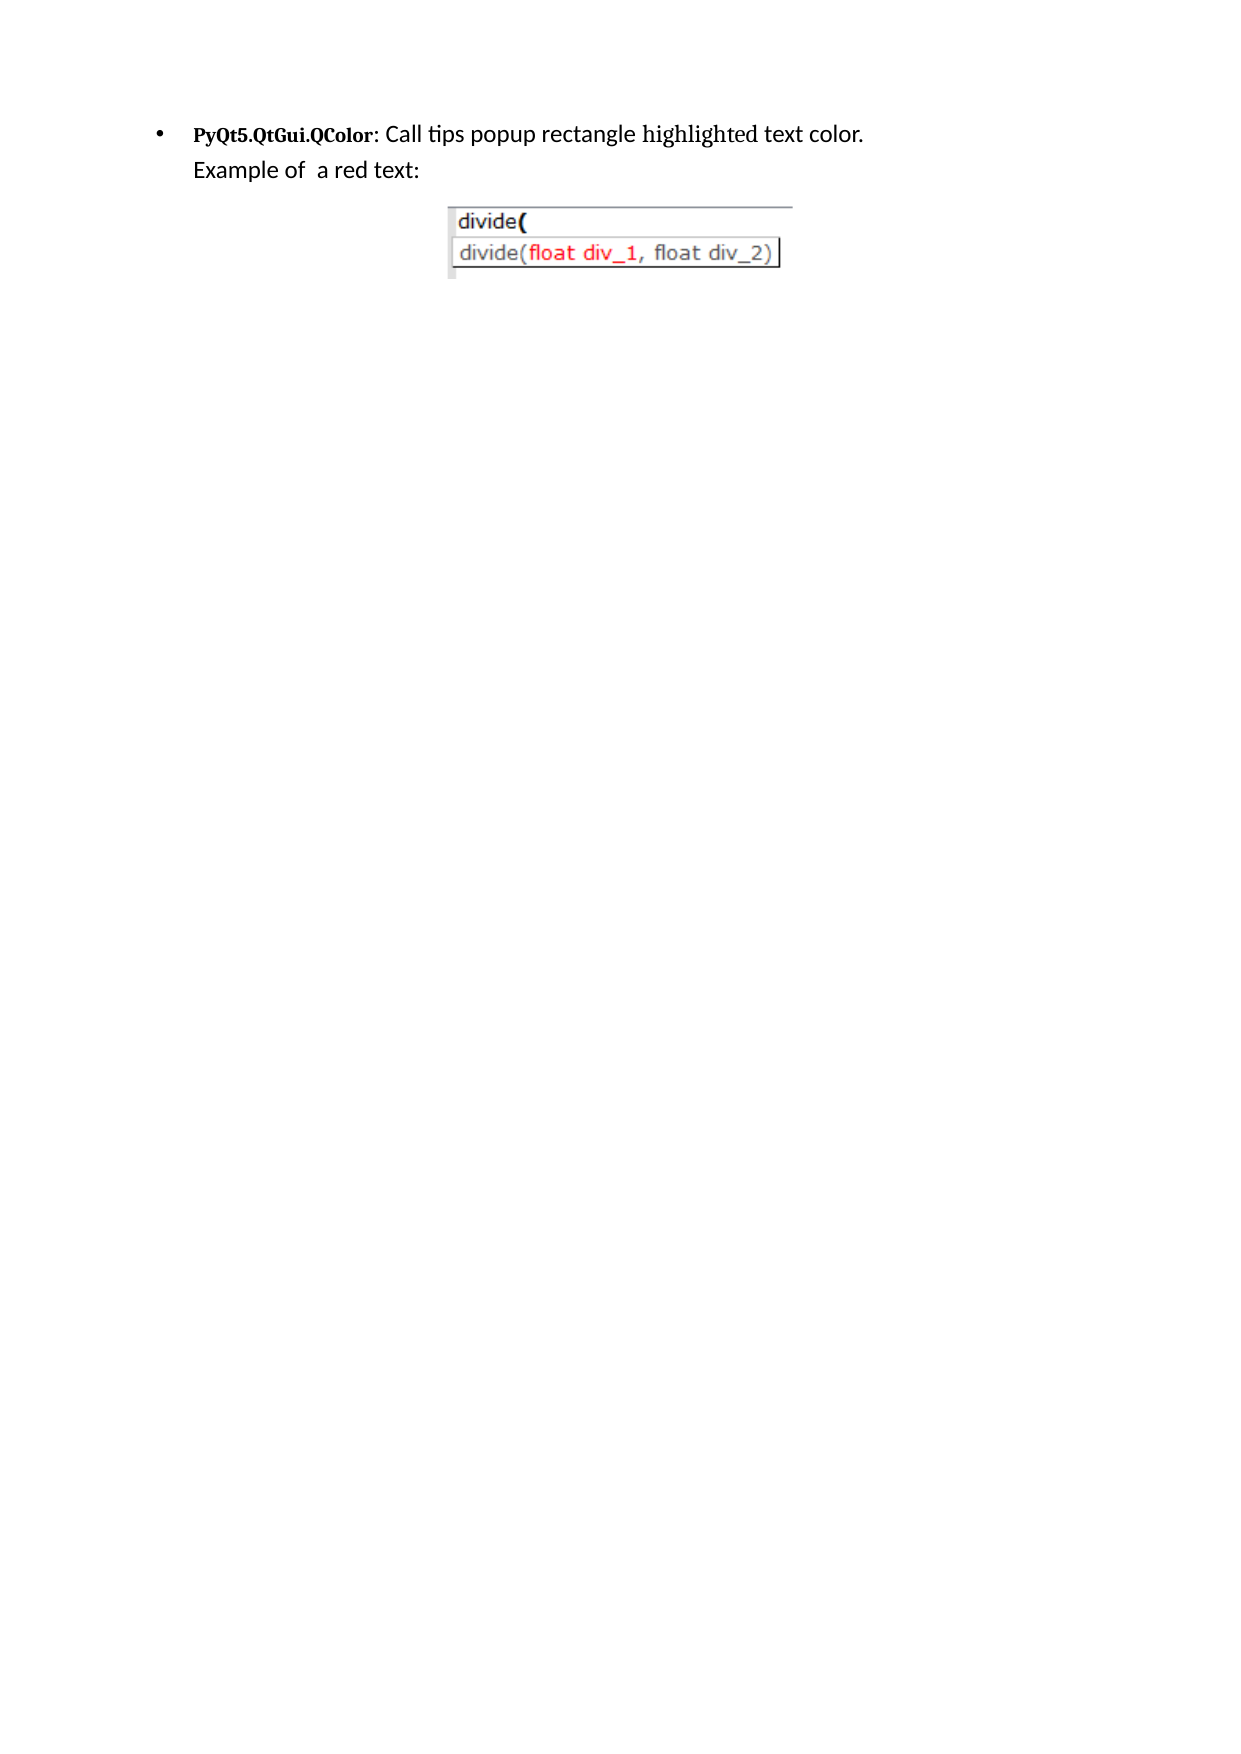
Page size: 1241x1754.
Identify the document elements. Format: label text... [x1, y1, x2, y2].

list PyQt5.QtGui.QColor: Call tips popup rectangle highlighted text color. Example of a red text: [156, 118, 1122, 308]
picture [447, 199, 793, 279]
